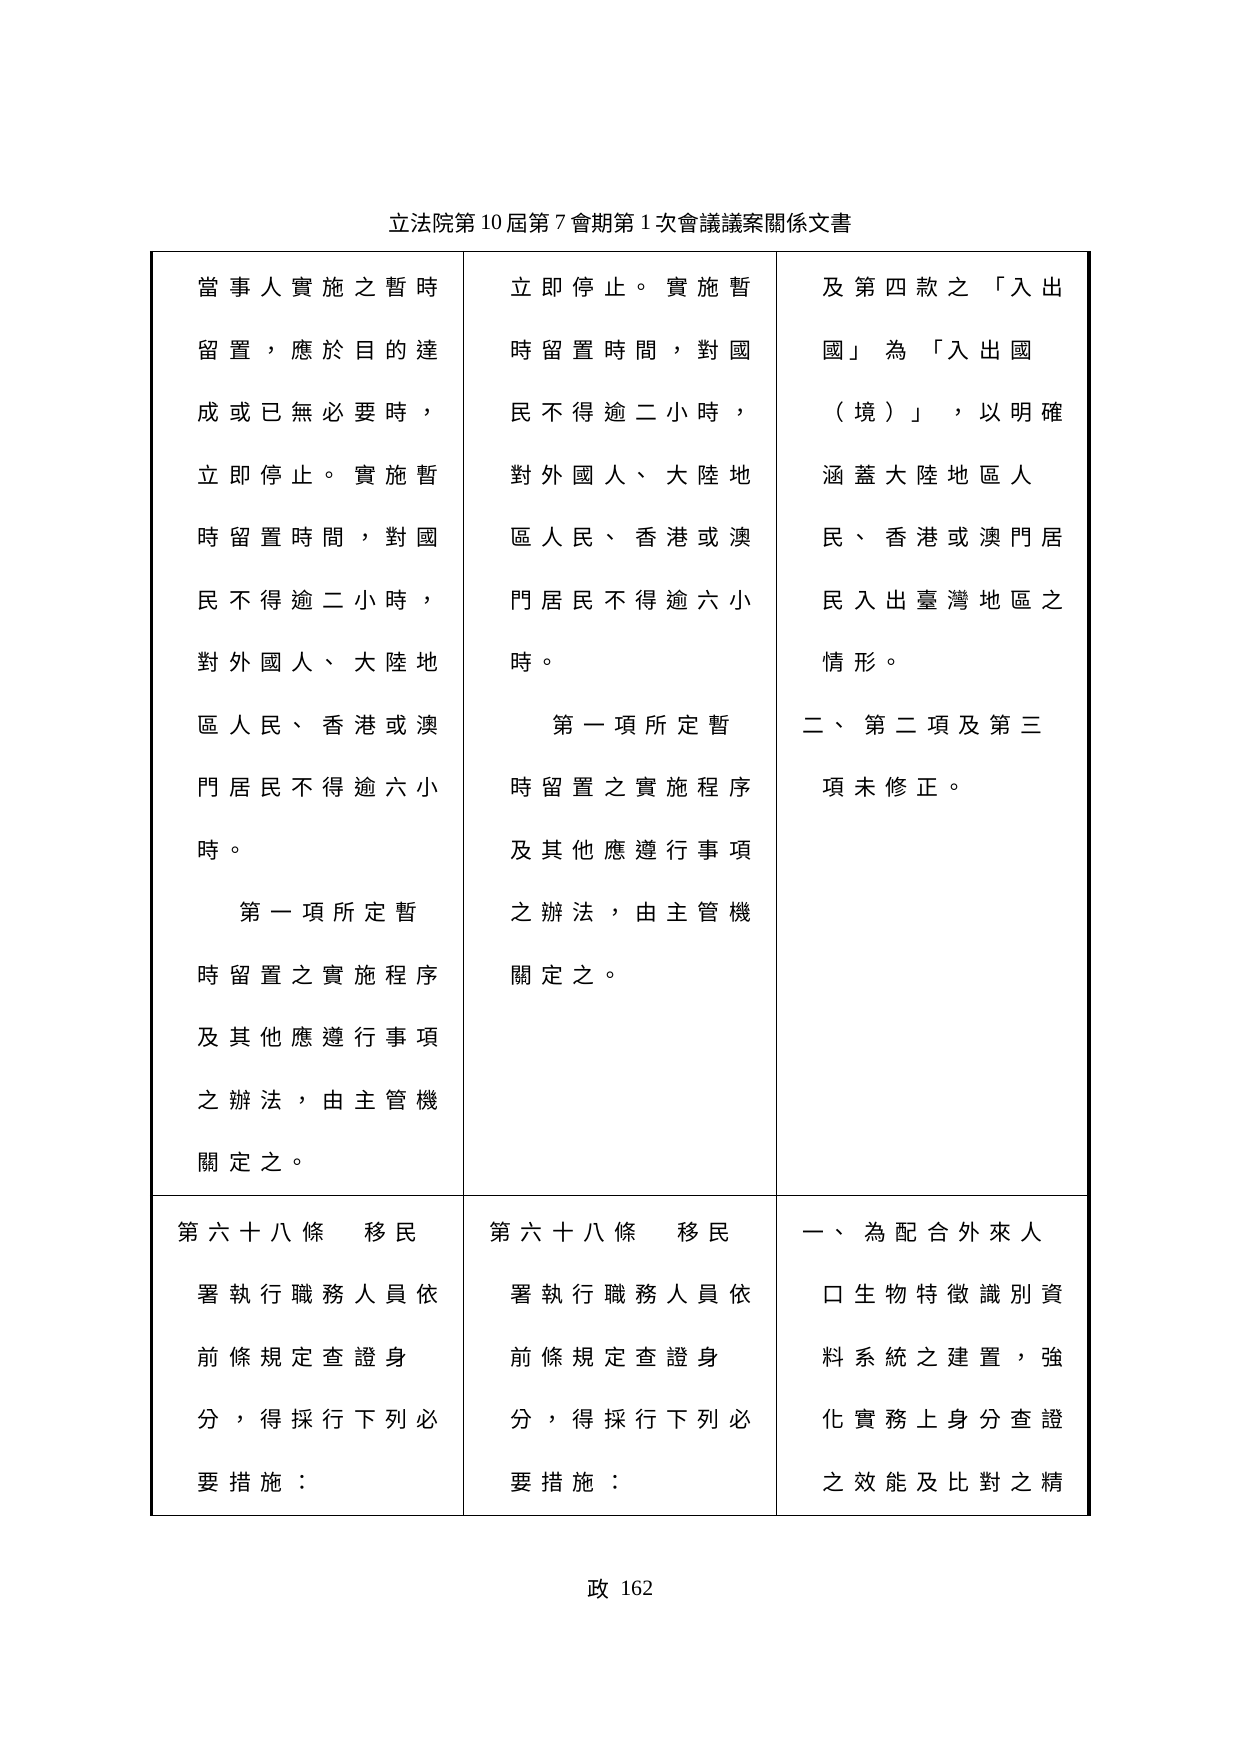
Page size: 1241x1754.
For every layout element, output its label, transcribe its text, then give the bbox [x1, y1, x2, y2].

table_cell 第六十八條 移民署執行職務人員依前條規定查證身分，得採行下列必要措施： [464, 1196, 776, 1514]
table_cell 一、為配合外來人口生物特徵識別資料系統之建置，強化實務上身分查證之效能及比對之精 [777, 1196, 1087, 1514]
table_cell 立即停止。實施暫時留置時間，對國民不得逾二小時，對外國人、大陸地區人民、香港或澳門居民不得逾六小時。 第一項所定暫時留置之實施程序及其他應遵行事項之辦法，由主管機關定之。 [464, 252, 776, 1195]
table_cell 當事人實施之暫時留置，應於目的達成或已無必要時，立即停止。實施暫時留置時間，對國民不得逾二小時，對外國人、大陸地區人民、香港或澳門居民不得逾六小時。 第一項所定暫時留置之實施程序及其他應遵行事項之辦法，由主管機關定之。 [153, 252, 463, 1195]
table_cell 及第四款之「入出國」為「入出國（境）」，以明確涵蓋大陸地區人民、香港或澳門居民入出臺灣地區之情形。 二、第二項及第三項未修正。 [777, 252, 1087, 1195]
table_cell 第六十八條 移民署執行職務人員依前條規定查證身分，得採行下列必要措施： [153, 1196, 463, 1514]
